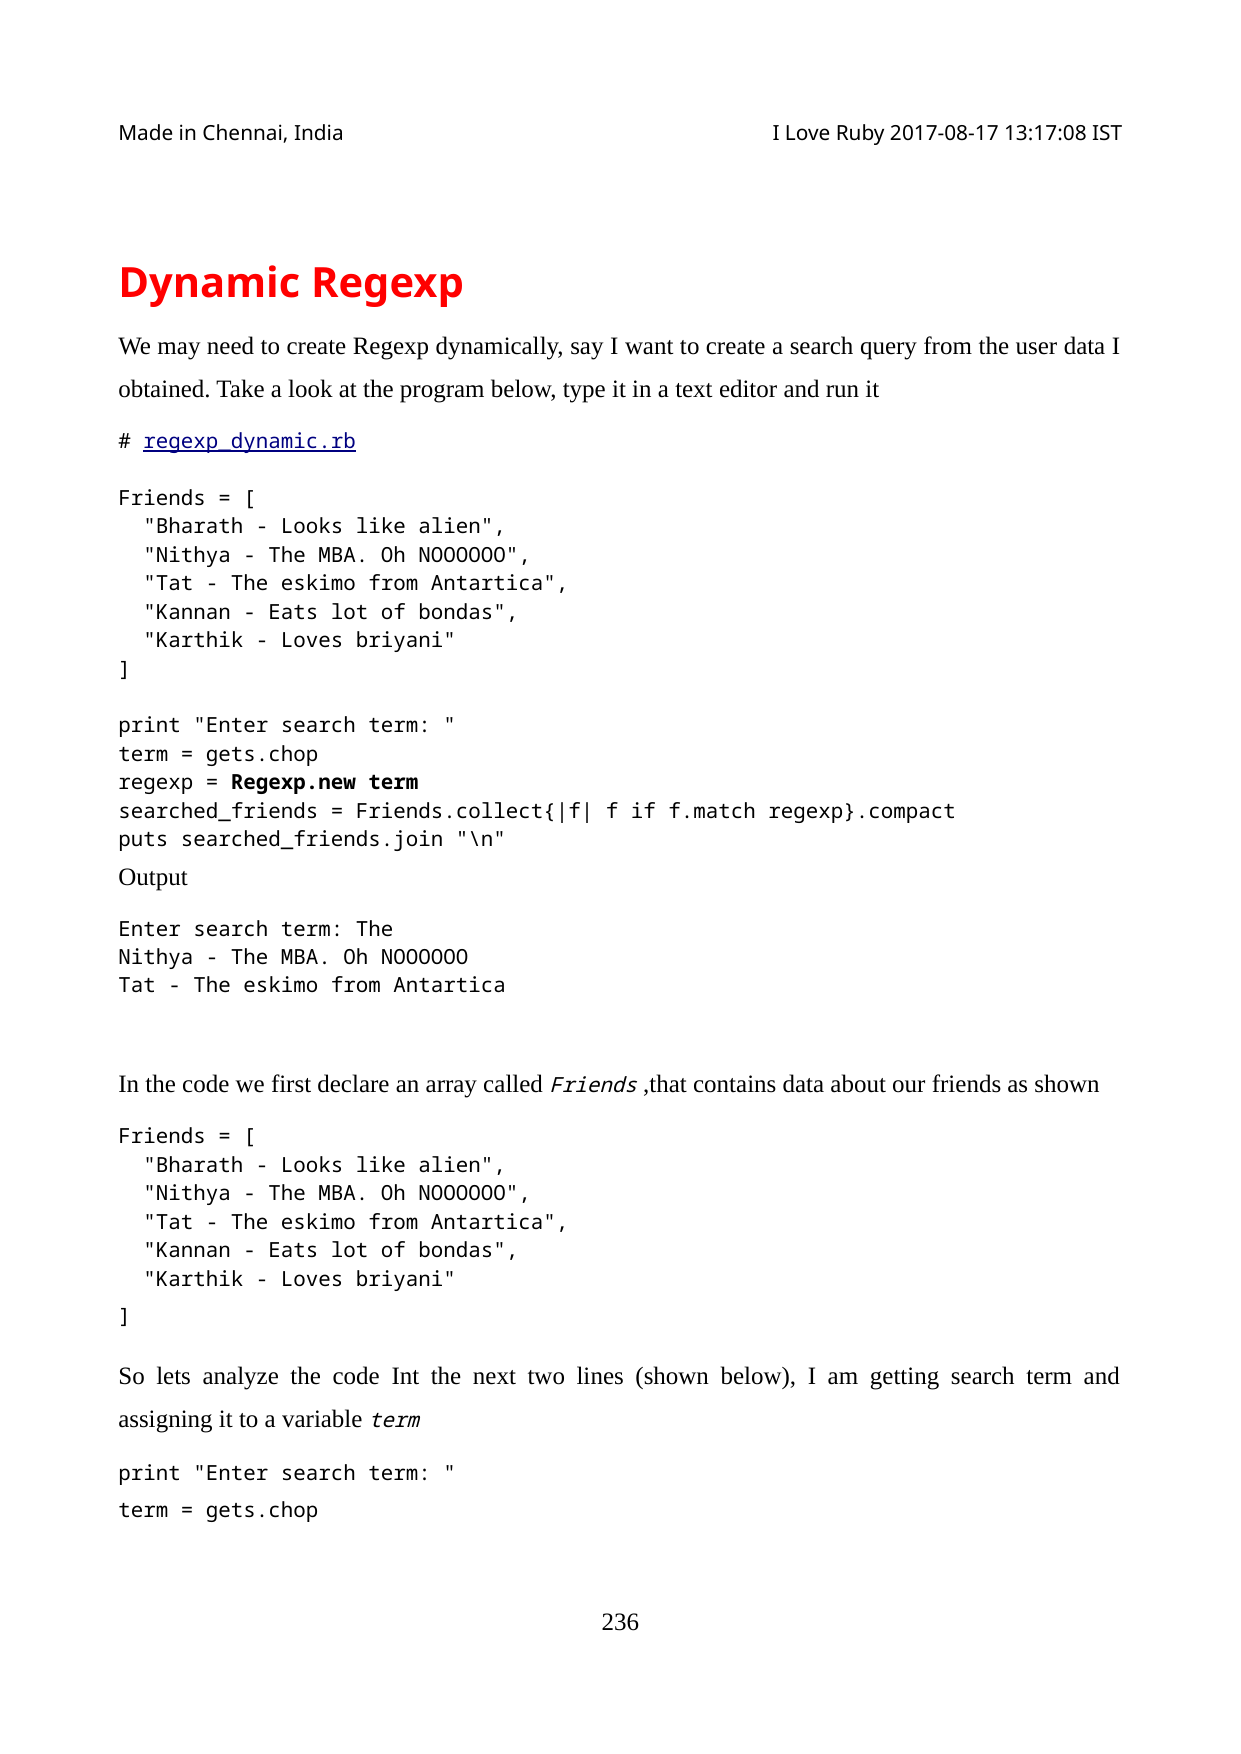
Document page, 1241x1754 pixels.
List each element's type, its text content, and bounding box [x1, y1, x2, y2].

text Nithya - The MBA. Oh NOOOOOO [118, 942, 1122, 971]
text "Bharath - Looks like alien", [118, 1150, 1122, 1178]
text term = gets.chop [118, 739, 1122, 767]
text term = gets.chop [118, 1495, 1122, 1523]
text In the code we first declare an array called Friends ,that contains data about our friends as shown [118, 1069, 1122, 1098]
text "Nithya - The MBA. Oh NOOOOOO", [118, 540, 1122, 568]
text So lets analyze the code Int the next two lines (shown below), I am getting search term and assigning it to a variable term [118, 1361, 1122, 1434]
text print "Enter search term: " [118, 1458, 1122, 1486]
text "Bharath - Looks like alien", [118, 512, 1122, 540]
text regexp = Regexp.new term [118, 767, 1122, 796]
text Tat - The eskimo from Antartica [118, 971, 1122, 999]
text ] [118, 654, 1122, 682]
text "Nithya - The MBA. Oh NOOOOOO", [118, 1178, 1122, 1207]
text "Tat - The eskimo from Antartica", [118, 568, 1122, 597]
text Output [118, 862, 1122, 890]
text ] [118, 1301, 1122, 1329]
text # regexp_dynamic.rb [118, 426, 1122, 455]
text "Tat - The eskimo from Antartica", [118, 1207, 1122, 1235]
text "Karthik - Loves briyani" [118, 625, 1122, 654]
text "Karthik - Loves briyani" [118, 1264, 1122, 1292]
text Friends = [ [118, 483, 1122, 512]
text "Kannan - Eats lot of bondas", [118, 597, 1122, 625]
text print "Enter search term: " [118, 711, 1122, 739]
text Enter search term: The [118, 914, 1122, 942]
text "Kannan - Eats lot of bondas", [118, 1235, 1122, 1264]
text searched_friends = Friends.collect{|f| f if f.match regexp}.compact [118, 796, 1122, 824]
text puts searched_friends.join "\n" [118, 824, 1122, 853]
text Friends = [ [118, 1122, 1122, 1150]
subtitle Dynamic Regexp [118, 253, 1122, 310]
text We may need to create Regexp dynamically, say I want to create a search query from the user data I obtained. Take a look at the program below, type it in a text editor and run it [118, 331, 1122, 403]
